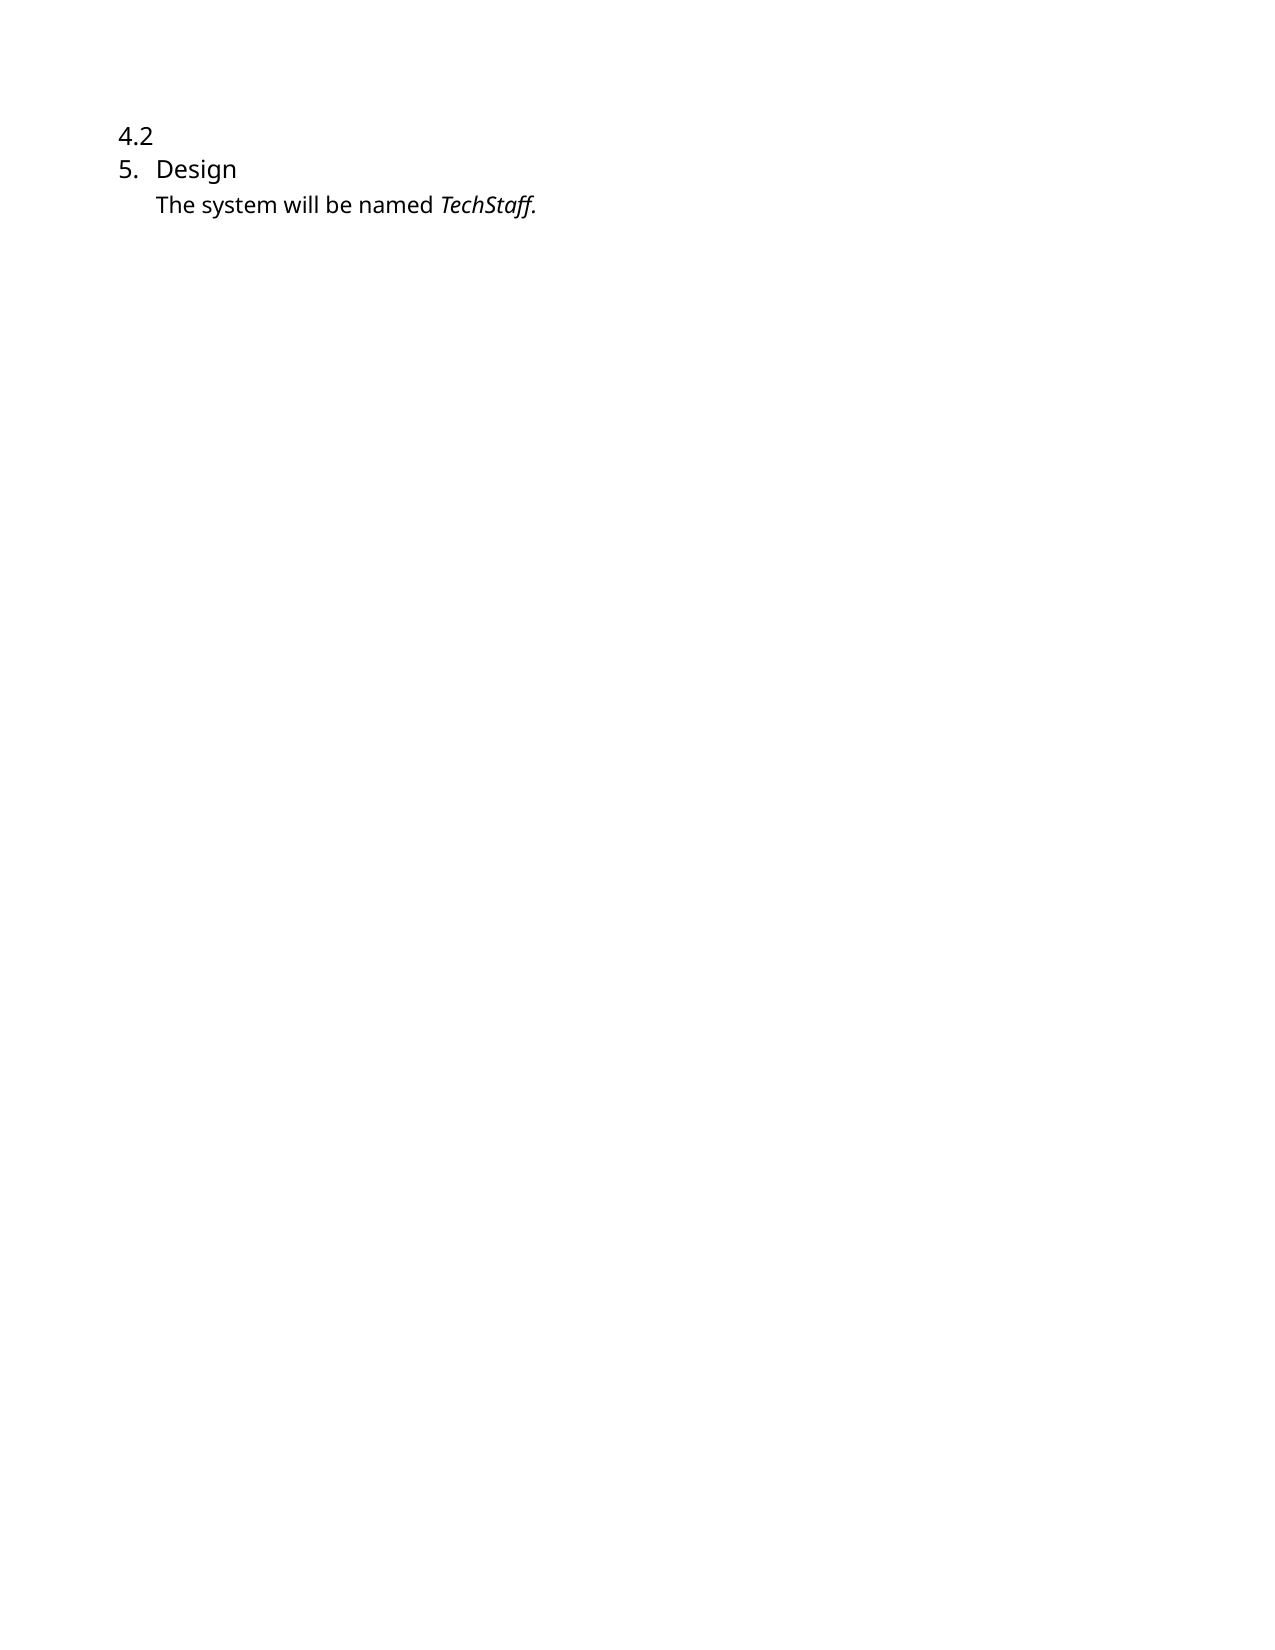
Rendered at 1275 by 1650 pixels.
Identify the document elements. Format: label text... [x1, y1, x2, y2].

text The system will be named TechStaff. [118, 186, 1157, 220]
text 5. Design [118, 152, 1157, 186]
text 4.2 [118, 118, 1157, 152]
